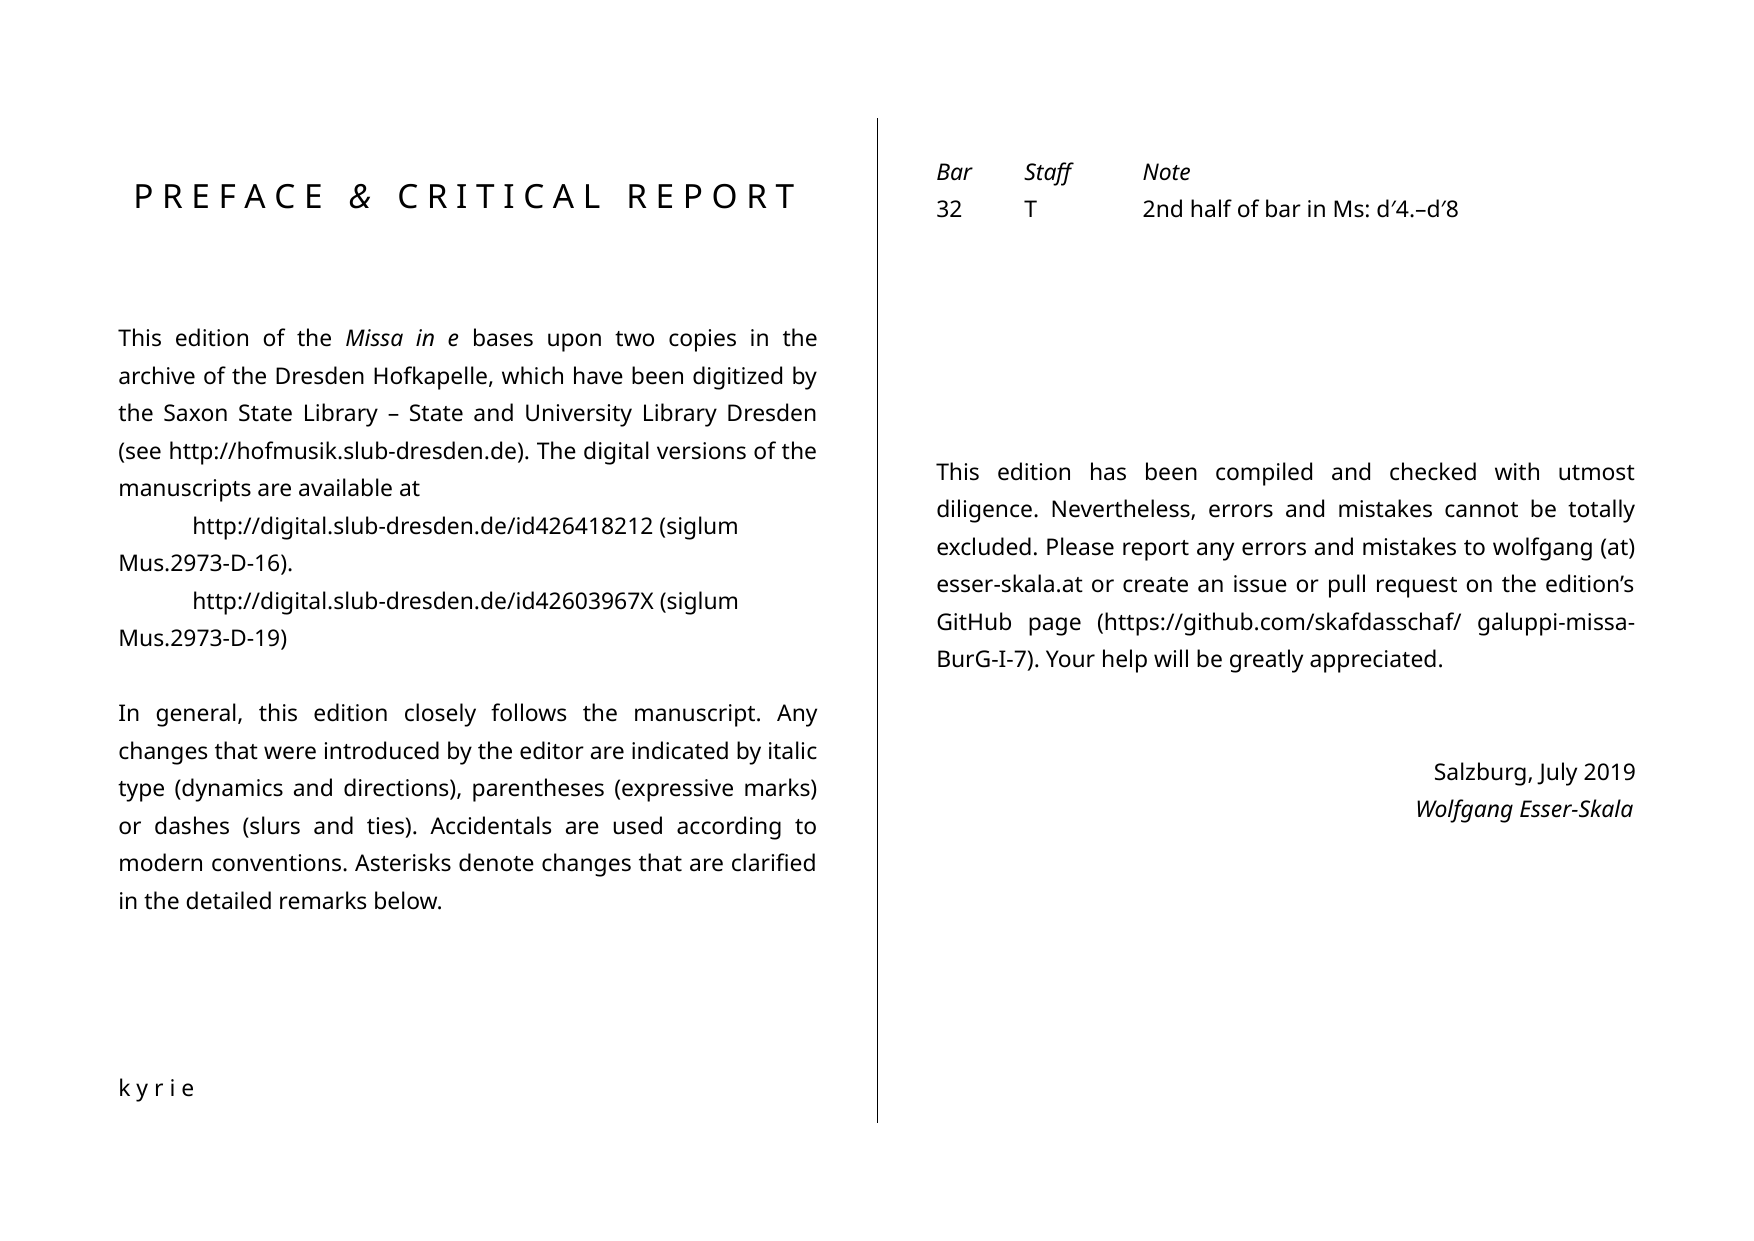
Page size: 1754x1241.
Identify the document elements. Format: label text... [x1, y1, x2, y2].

text In general, this edition closely follows the manuscript. Any changes that were introduced by the editor are indicated by italic type (dynamics and directions), parentheses (expressive marks) or dashes (slurs and ties). Accidentals are used according to modern conventions. Asterisks denote changes that are clarified in the detailed remarks below. [118, 697, 818, 916]
text Bar Staff Note 32 T 2nd half of bar in Ms: d′4.–d′8 [936, 156, 1636, 449]
text This edition has been compiled and checked with utmost diligence. Nevertheless, errors and mistakes cannot be totally excluded. Please report any errors and mistakes to wolfgang (at) esser-skala.at or create an issue or pull request on the edition’s GitHub page (https://github.com/skafdasschaf/ galuppi-missa-BurG-I-7). Your help will be greatly appreciated. [936, 456, 1636, 674]
text http://digital.slub-dresden.de/id426418212 (siglum Mus.2973-D-16). http://digital.slub-dresden.de/id42603967X (siglum Mus.2973-D-19) [118, 510, 818, 654]
text P R E F A C E & C R I T I C A L R E P O R T [118, 173, 818, 218]
text k y r i e [118, 1072, 818, 1104]
text Salzburg, July 2019 Wolfgang Esser-Skala [936, 756, 1636, 824]
text This edition of the Missa in e bases upon two copies in the archive of the Dresden Hofkapelle, which have been digitized by the Saxon State Library – State and University Library Dresden (see http://hofmusik.slub-dresden.de). The digital versions of the manuscripts are available at [118, 322, 818, 504]
